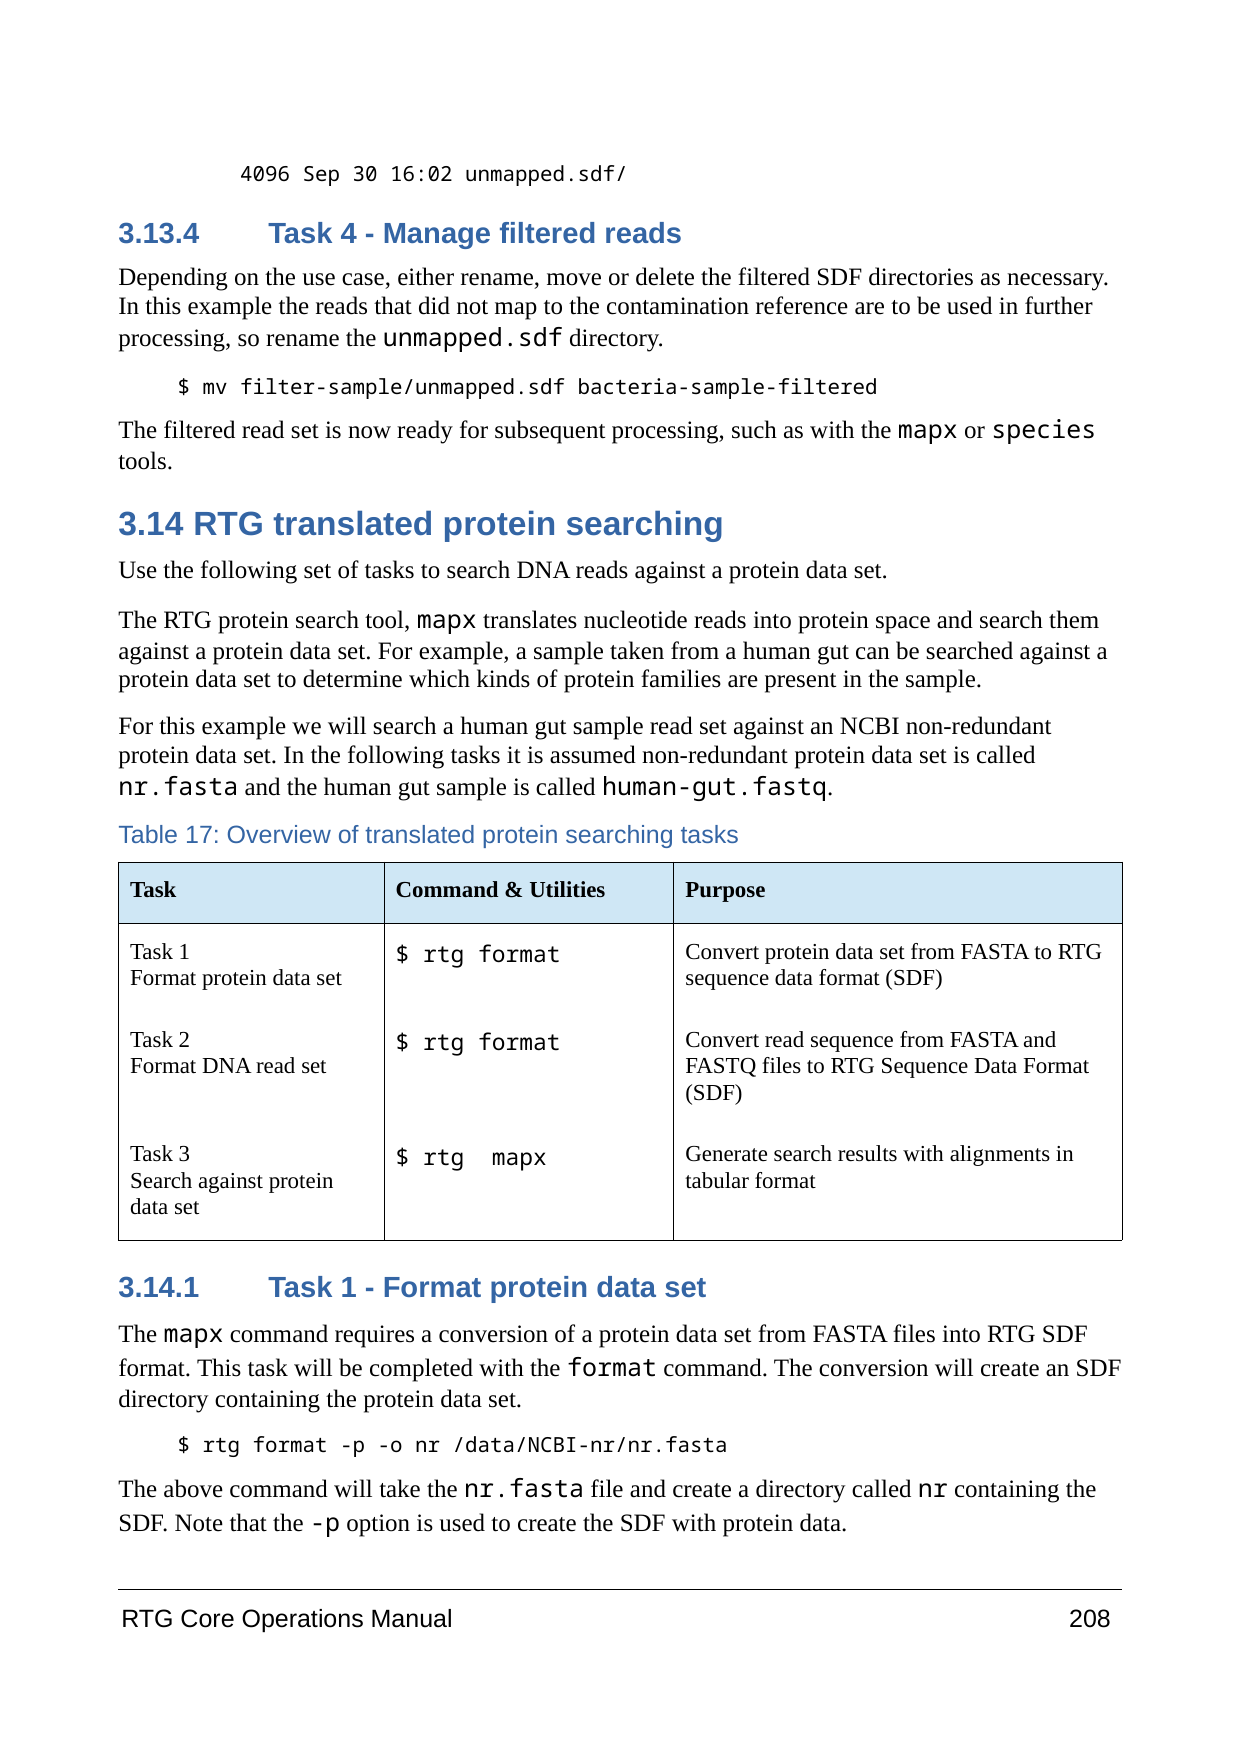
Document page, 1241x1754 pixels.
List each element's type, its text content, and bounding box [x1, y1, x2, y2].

table_cell Task 3 Search against protein data set [119, 1126, 384, 1240]
table_cell Task 1 Format protein data set [119, 924, 384, 1011]
table_header Task [119, 863, 384, 923]
text $ mv filter-sample/unmapped.sdf bacteria-sample-filtered [177, 372, 1122, 400]
text Use the following set of tasks to search DNA reads against a protein data set. [118, 555, 1122, 584]
text For this example we will search a human gut sample read set against an NCBI non-redundant protein data set. In the following tasks it is assumed non-redundant protein data set is called nr.fasta and the human gut sample is called human-gut.fastq. [118, 711, 1122, 803]
subtitle RTG translated protein searching [118, 504, 1122, 543]
table_header Purpose [674, 863, 1122, 923]
text The above command will take the nr.fasta file and create a directory called nr containing the SDF. Note that the -p option is used to create the SDF with protein data. [118, 1471, 1122, 1539]
subtitle Task 1 - Format protein data set [118, 1270, 1122, 1303]
text $ rtg format -p -o nr /data/NCBI-nr/nr.fasta [177, 1430, 1122, 1459]
text Table 17: Overview of translated protein searching tasks [118, 820, 1122, 849]
text The mapx command requires a conversion of a protein data set from FASTA files into RTG SDF format. This task will be completed with the format command. The conversion will create an SDF directory containing the protein data set. [118, 1316, 1122, 1413]
table_cell $ rtg format [385, 1011, 673, 1126]
text Depending on the use case, either rename, move or delete the filtered SDF directories as necessary. In this example the reads that did not map to the contamination reference are to be used in further processing, so rename the unmapped.sdf directory. [118, 262, 1122, 354]
subtitle Task 4 - Manage filtered reads [118, 217, 1122, 250]
table_cell Convert read sequence from FASTA and FASTQ files to RTG Sequence Data Format (SDF) [674, 1011, 1122, 1126]
table_header Command & Utilities [385, 863, 673, 923]
table_cell $ rtg mapx [385, 1126, 673, 1240]
table_cell $ rtg format [385, 924, 673, 1011]
text The filtered read set is now ready for subsequent processing, such as with the mapx or species tools. [118, 412, 1122, 475]
table_cell Task 2 Format DNA read set [119, 1011, 384, 1126]
table_cell Generate search results with alignments in tabular format [674, 1126, 1122, 1240]
text The RTG protein search tool, mapx translates nucleotide reads into protein space and search them against a protein data set. For example, a sample taken from a human gut can be searched against a protein data set to determine which kinds of protein families are present in the sample. [118, 602, 1122, 693]
table_cell Convert protein data set from FASTA to RTG sequence data format (SDF) [674, 924, 1122, 1011]
text 4096 Sep 30 16:02 unmapped.sdf/ [177, 159, 1122, 187]
